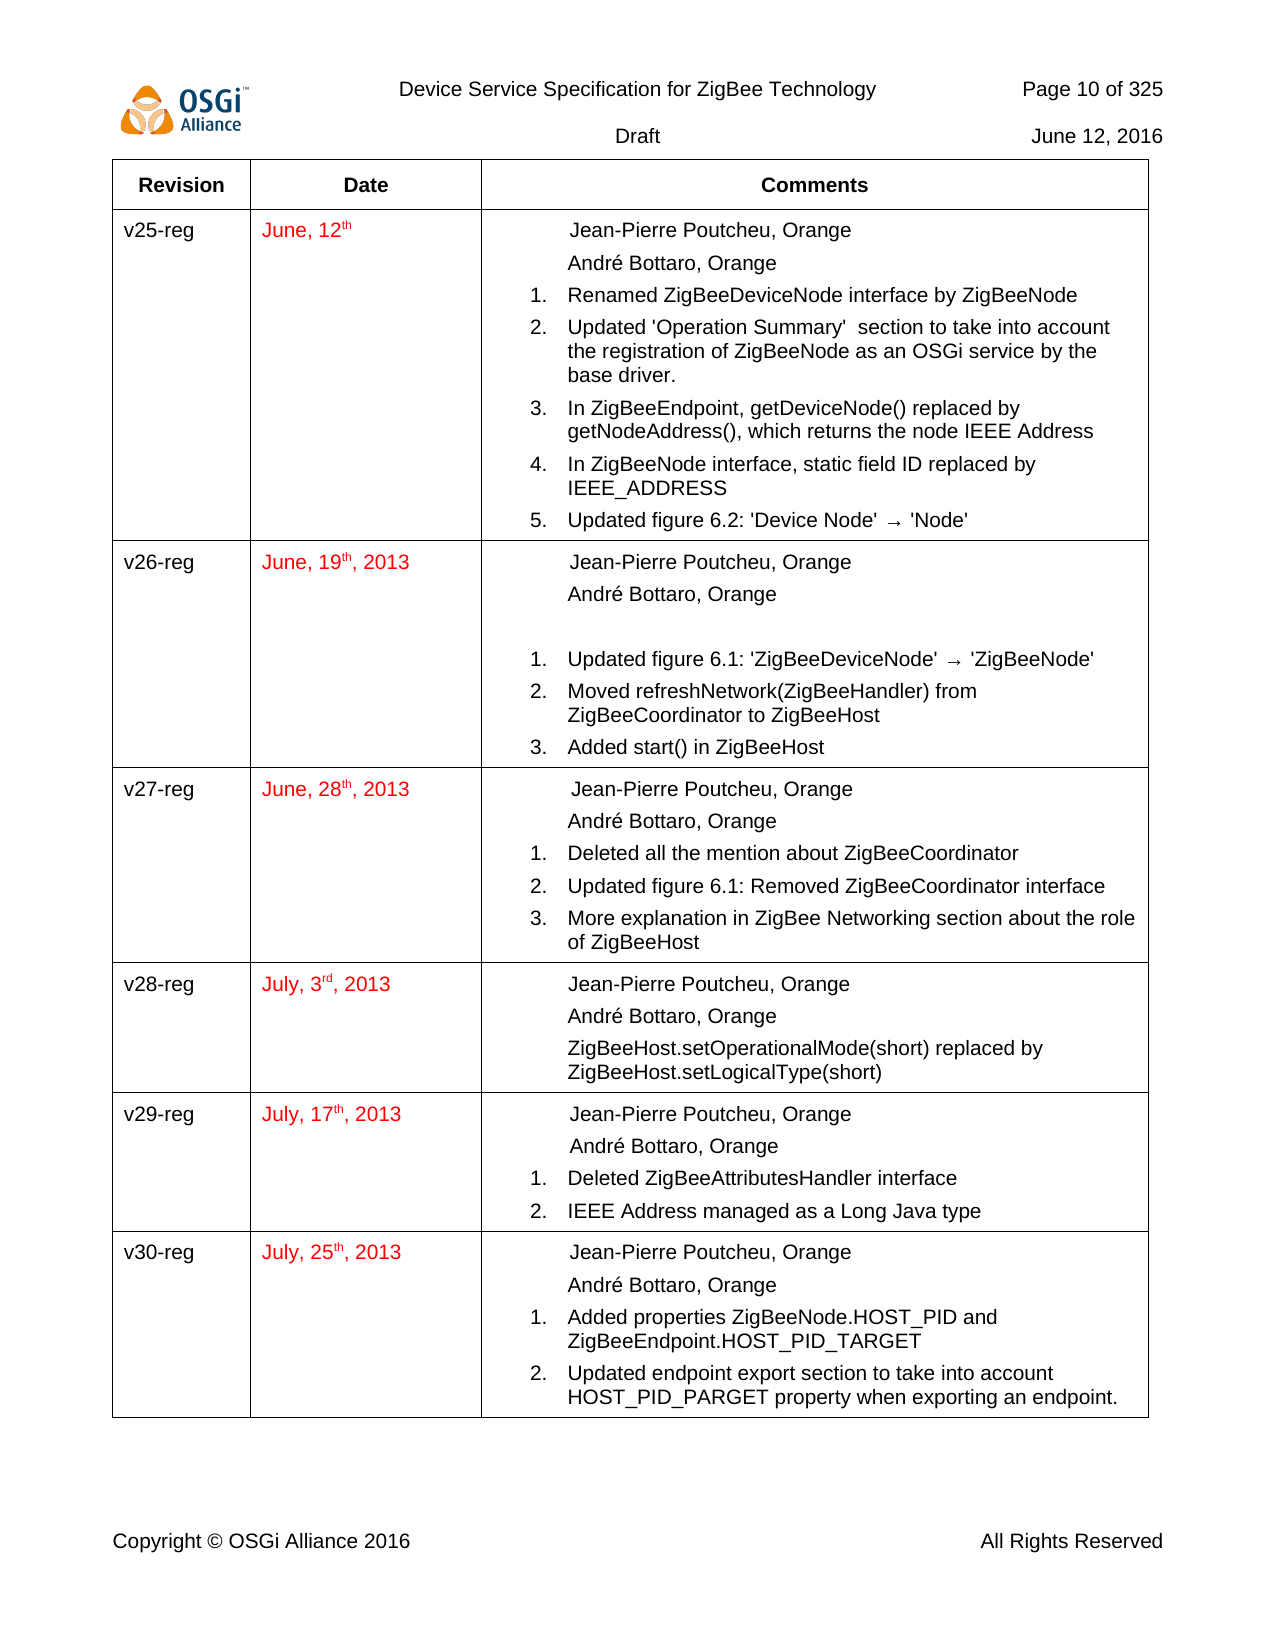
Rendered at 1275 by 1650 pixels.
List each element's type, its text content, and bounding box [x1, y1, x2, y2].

table_cell July, 25th, 2013 [251, 1232, 481, 1417]
table_cell Jean-Pierre Poutcheu, Orange André Bottaro, Orange ZigBeeHost.setOperationalMode(short) replaced by ZigBeeHost.setLogicalType(short) [482, 963, 1148, 1092]
table_cell Jean-Pierre Poutcheu, Orange André Bottaro, Orange Deleted all the mention about ZigBeeCoordinator Updated figure 6.1: Removed ZigBeeCoordinator interface More explanation in ZigBee Networking section about the role of ZigBeeHost [482, 768, 1148, 962]
table_cell v26-reg [113, 541, 250, 767]
table_cell v25-reg [113, 210, 250, 540]
table_cell June, 12th [251, 210, 481, 540]
table_cell Jean-Pierre Poutcheu, Orange André Bottaro, Orange Renamed ZigBeeDeviceNode interface by ZigBeeNode Updated 'Operation Summary' section to take into account the registration of ZigBeeNode as an OSGi service by the base driver. In ZigBeeEndpoint, getDeviceNode() replaced by getNodeAddress(), which returns the node IEEE Address In ZigBeeNode interface, static field ID replaced by IEEE_ADDRESS Updated figure 6.2: 'Device Node' → 'Node' [482, 210, 1148, 540]
table_cell June, 19th, 2013 [251, 541, 481, 767]
table_cell June, 28th, 2013 [251, 768, 481, 962]
table_cell v29-reg [113, 1093, 250, 1231]
table_header Date [251, 160, 481, 209]
table_cell Jean-Pierre Poutcheu, Orange André Bottaro, Orange Updated figure 6.1: 'ZigBeeDeviceNode' → 'ZigBeeNode' Moved refreshNetwork(ZigBeeHandler) from ZigBeeCoordinator to ZigBeeHost Added start() in ZigBeeHost [482, 541, 1148, 767]
picture [113, 78, 257, 142]
table_cell July, 3rd, 2013 [251, 963, 481, 1092]
table_cell v28-reg [113, 963, 250, 1092]
table_header Revision [113, 160, 250, 209]
table_cell v27-reg [113, 768, 250, 962]
table_cell v30-reg [113, 1232, 250, 1417]
table_cell July, 17th, 2013 [251, 1093, 481, 1231]
table_cell Jean-Pierre Poutcheu, Orange André Bottaro, Orange Deleted ZigBeeAttributesHandler interface IEEE Address managed as a Long Java type [482, 1093, 1148, 1231]
table_cell Jean-Pierre Poutcheu, Orange André Bottaro, Orange Added properties ZigBeeNode.HOST_PID and ZigBeeEndpoint.HOST_PID_TARGET Updated endpoint export section to take into account HOST_PID_PARGET property when exporting an endpoint. [482, 1232, 1148, 1417]
table_header Comments [482, 160, 1148, 209]
